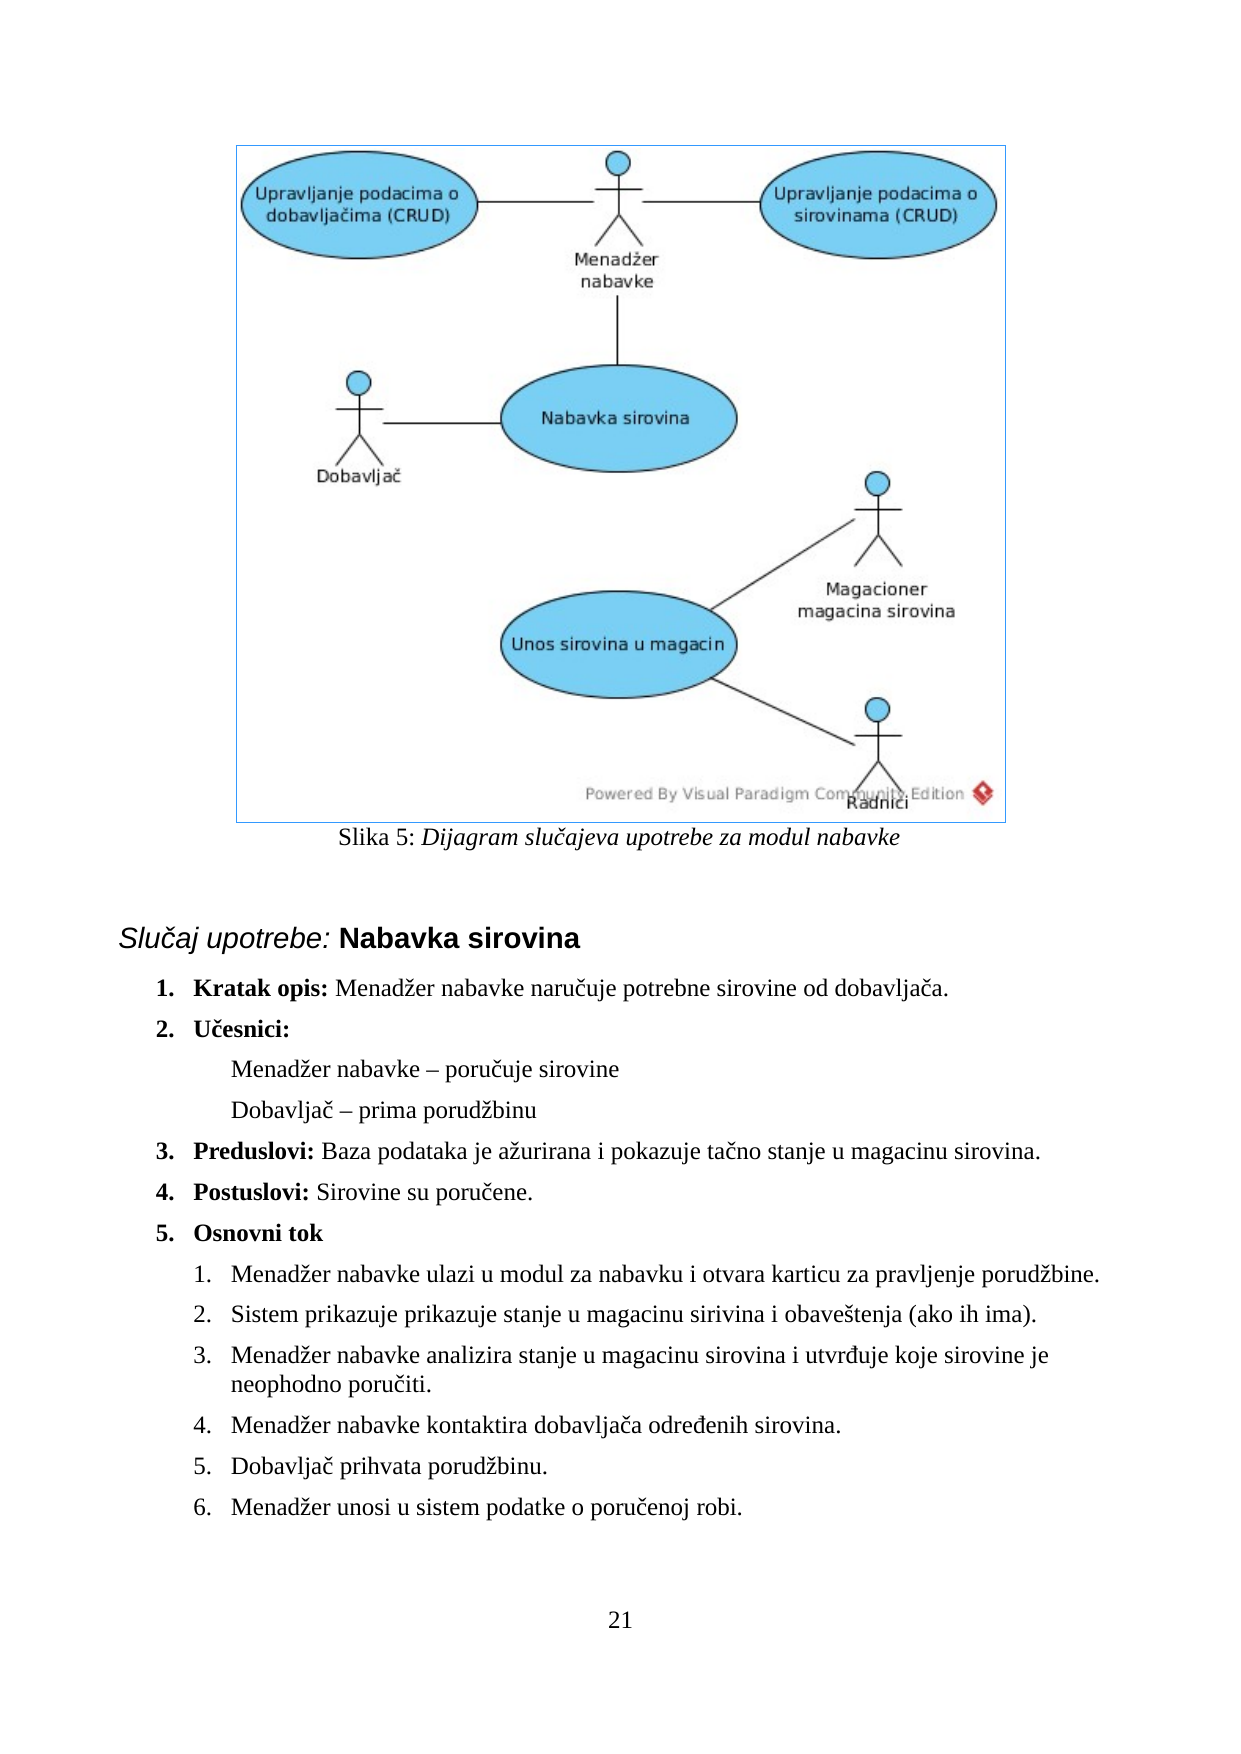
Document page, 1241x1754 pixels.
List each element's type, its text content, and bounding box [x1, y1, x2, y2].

list Menadžer unosi u sistem podatke o poručenoj robi. [193, 1492, 1122, 1520]
list Menadžer nabavke ulazi u modul za nabavku i otvara karticu za pravljenje porudžbine. [193, 1259, 1122, 1287]
list Menadžer nabavke analizira stanje u magacinu sirovina i utvrđuje koje sirovine je neophodno poručiti. [193, 1340, 1122, 1398]
text Slika 5: Dijagram slučajeva upotrebe za modul nabavke [236, 823, 1005, 851]
list Dobavljač prihvata porudžbinu. [193, 1451, 1122, 1479]
list Preduslovi: Baza podataka je ažurirana i pokazuje tačno stanje u magacinu sirovina. [156, 1136, 1122, 1165]
list Dobavljač – prima porudžbinu [231, 1095, 1122, 1124]
list Osnovni tok [156, 1218, 1122, 1247]
list Postuslovi: Sirovine su poručene. [156, 1177, 1122, 1206]
picture [238, 148, 1002, 820]
list Kratak opis: Menadžer nabavke naručuje potrebne sirovine od dobavljača. [156, 973, 1122, 1002]
list Sistem prikazuje prikazuje stanje u magacinu sirivina i obaveštenja (ako ih ima). [193, 1299, 1122, 1328]
subtitle Slučaj upotrebe: Nabavka sirovina [118, 921, 1122, 954]
list Menadžer nabavke – poručuje sirovine [231, 1054, 1122, 1083]
text [237, 146, 1005, 822]
list Učesnici: [156, 1014, 1122, 1042]
list Menadžer nabavke kontaktira dobavljača određenih sirovina. [193, 1410, 1122, 1439]
